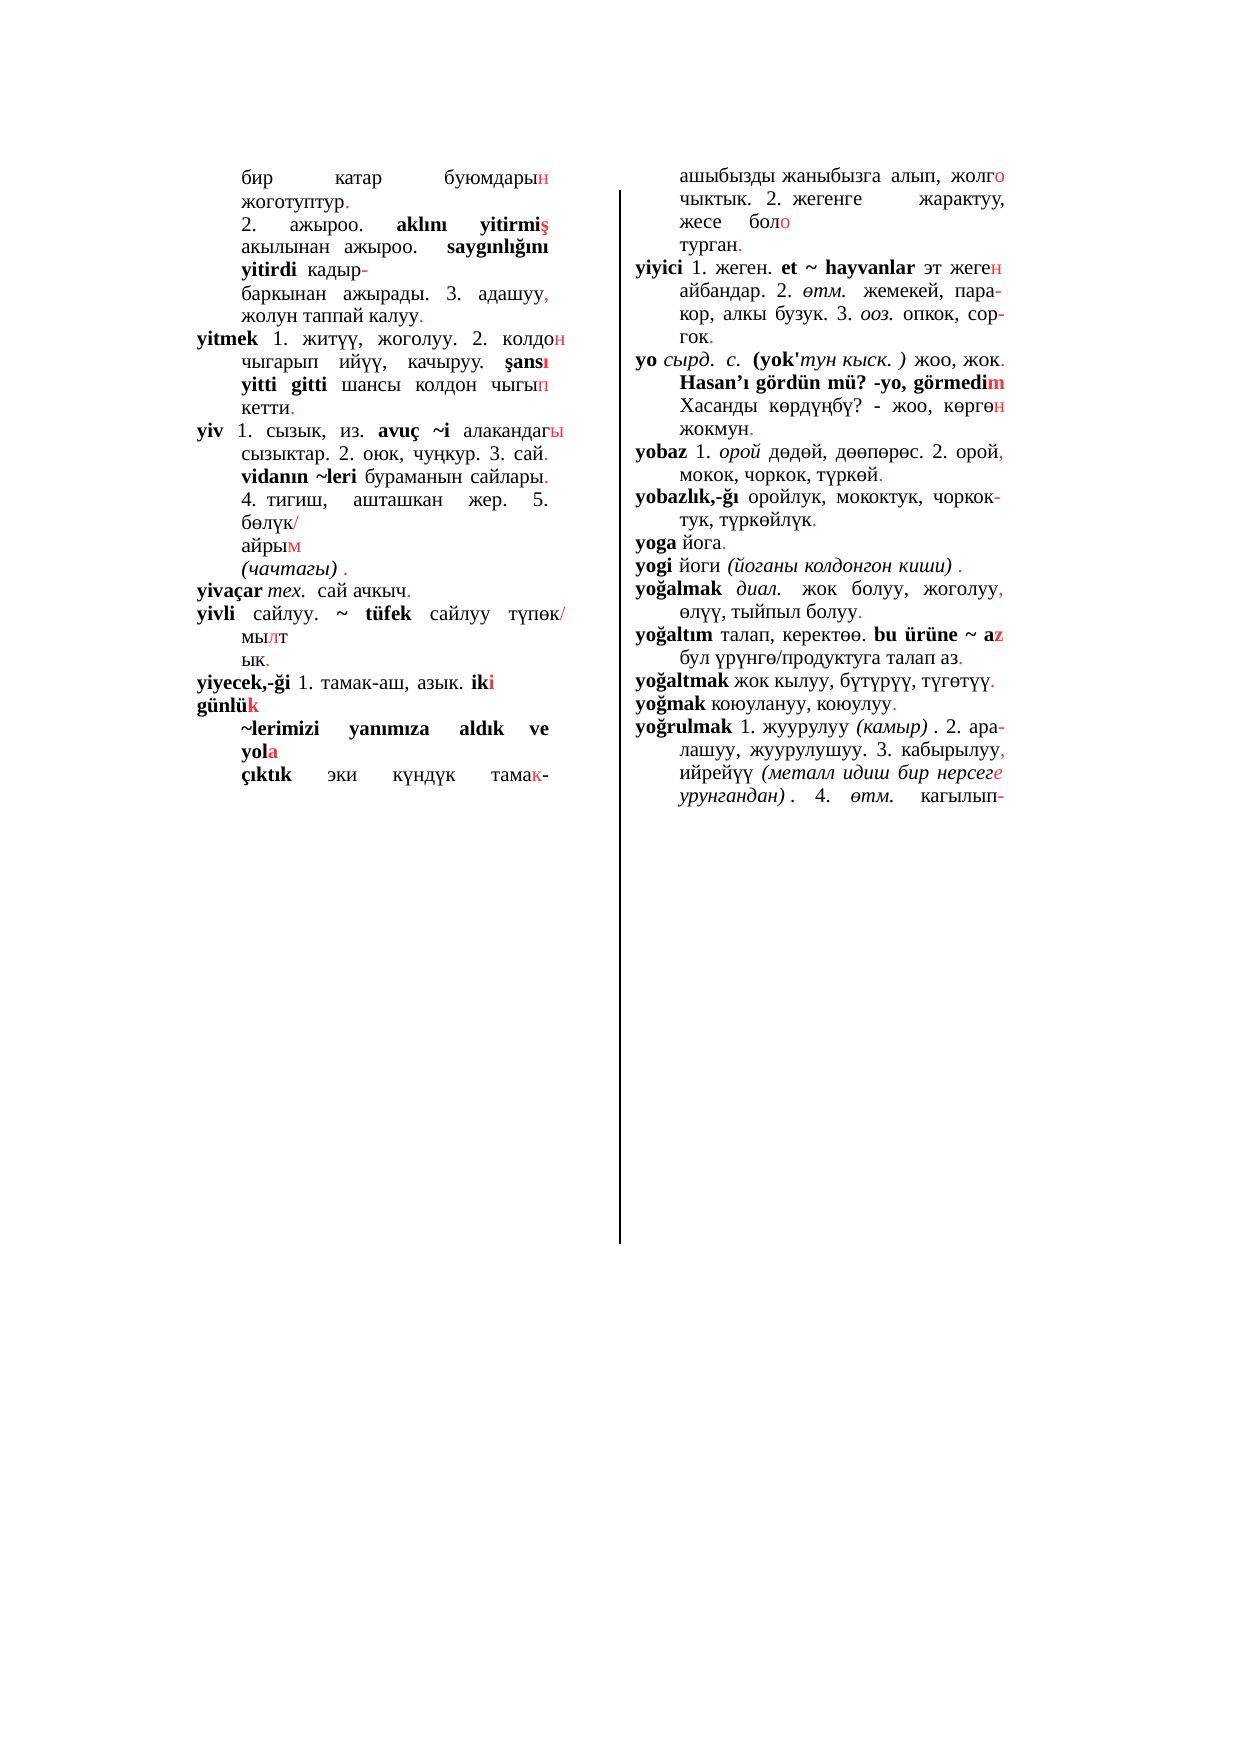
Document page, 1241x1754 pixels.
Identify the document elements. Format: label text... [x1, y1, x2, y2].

text yogi йоги (йоганы колдонгон киши) . [635, 554, 1056, 577]
text турган. [679, 233, 744, 256]
text yiyici 1. жеген. et ~ hayvanlar эт жеген айбандар. 2. өтм. жемекей, пара- [635, 256, 1065, 302]
text yiyecek,-ği 1. тамак-аш, азык. iki günlük [197, 671, 549, 717]
text баркынан ажырады. 3. адашуу, жолун таппай калуу. [241, 282, 549, 327]
text yivaçar тех. сай ачкыч. [197, 579, 571, 602]
text 2. ажыроо. aklını yitirmiş акылынан ажыроо. saygınlığını yitirdi кадыр- [241, 213, 549, 281]
text бул үрүнгө/продуктуга талап аз. yoğaltmak жок кылуу, бүтүрүү, түгөтүү. yoğmak коюулануу, коюулуу. [635, 646, 1055, 715]
text урунгандан) . 4. өтм. кагылып- [679, 784, 1004, 807]
text ашыбызды жаныбызга алып, жолго чыктык. 2. жегенге жарактуу, жесе боло [679, 164, 1005, 233]
text yivli сайлуу. ~ tüfek сайлуу түпөк/ [197, 602, 609, 625]
text yo сырд. с. (yok'тун кыск. ) жоо, жок. [635, 348, 1065, 371]
text yoğrulmak 1. жуурулуу (камыр) . 2. ара- лашуу, жуурулушуу. 3. кабырылуу, ийрейүү (металл идиш бир нерсеге [635, 715, 1005, 784]
text тук, түркөйлүк. [679, 508, 818, 531]
text чыгарып ийүү, качыруу. şansı yitti gitti шансы колдон чыгып кетти. [241, 350, 549, 419]
text yoga йога. [635, 531, 1056, 554]
text yobazlık,-ğı оройлук, мококтук, чоркок- [635, 486, 1065, 508]
text мылтык. [241, 625, 300, 671]
text айрым (чачтагы) . [241, 534, 393, 579]
text yobaz 1. орой дөдөй, дөөпөрөс. 2. орой, мокок, чоркок, түркөй. [635, 440, 1060, 486]
text yitmek 1. житүү, жоголуу. 2. колдон [197, 327, 609, 350]
text сызыктар. 2. оюк, чуңкур. 3. сай. vidanın ~leri бураманын сайлары. 4. тигиш, ашташкан жер. 5. бөлүк/ [241, 442, 549, 534]
text çıktık эки күндүк тамак- [241, 763, 549, 786]
text yoğalmak диал. жок болуу, жоголуу, өлүү, тыйпыл болуу. [635, 577, 1047, 623]
text yoğaltım талап, керектөө. bu ürüne ~ az [635, 623, 1039, 646]
text yiv 1. сызык, из. avuç ~i алакандагы [197, 419, 609, 442]
text Hasan’ı gördün mü? -yo, görmedim Хасанды көрдүңбү? - жоо, көргөн жокмун. [679, 371, 1005, 440]
text кор, алкы бузук. 3. ооз. опкок, сор- гок. [679, 302, 1005, 348]
text ~lerimizi yanımıza aldık ve yola [241, 717, 549, 763]
text бир катар буюмдарын жоготуптур. [241, 164, 549, 213]
